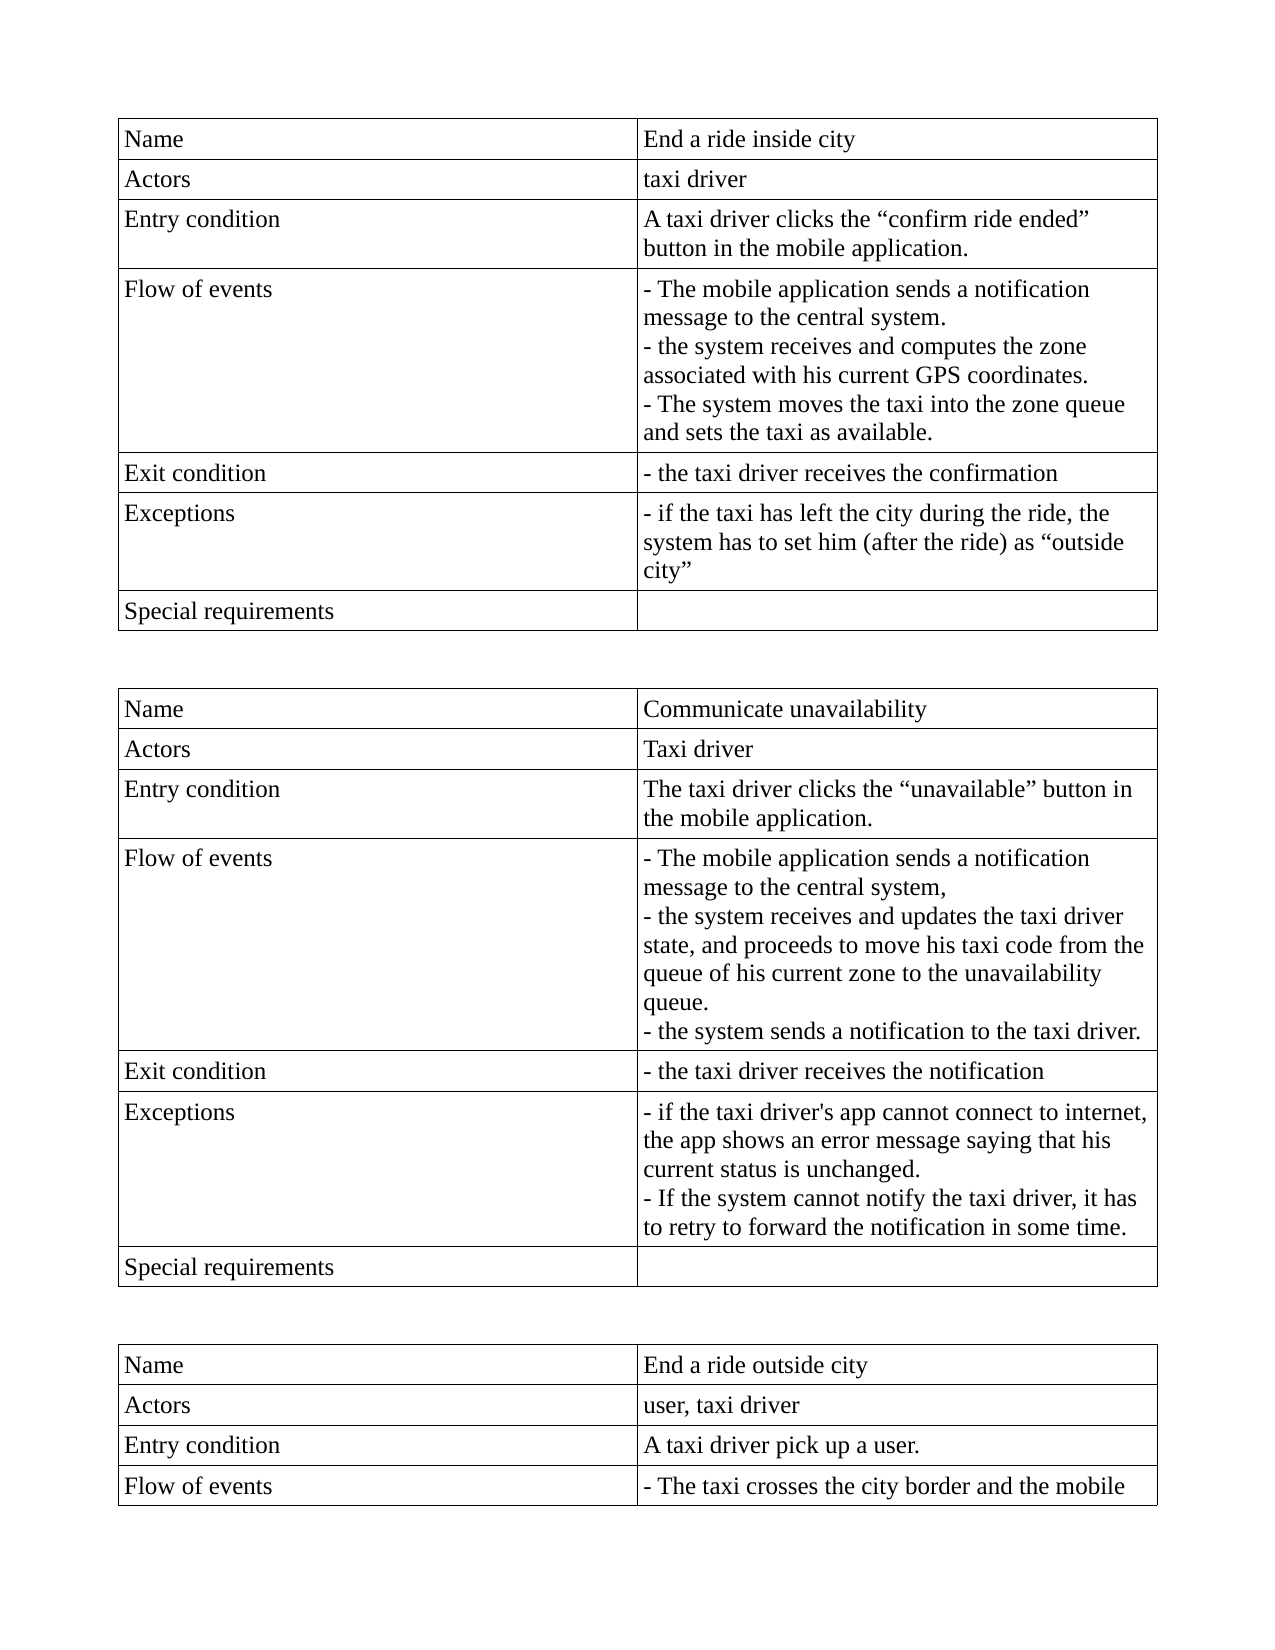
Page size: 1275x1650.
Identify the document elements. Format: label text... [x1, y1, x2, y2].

table_cell - if the taxi has left the city during the ride, the system has to set him (after the ride) as “outside city” [638, 493, 1157, 590]
table_cell - The taxi crosses the city border and the mobile [638, 1466, 1157, 1505]
table_cell taxi driver [638, 160, 1157, 199]
table_cell [638, 591, 1157, 630]
table_cell Exit condition [119, 1051, 637, 1091]
table_cell Special requirements [119, 1247, 637, 1286]
table_cell Flow of events [119, 1466, 637, 1505]
table_cell Flow of events [119, 269, 637, 452]
table_header Communicate unavailability [638, 689, 1157, 728]
table_cell - The mobile application sends a notification message to the central system, - the system receives and updates the taxi driver state, and proceeds to move his taxi code from the queue of his current zone to the unavailability queue. - the system sends a notification to the taxi driver. [638, 839, 1157, 1050]
table_cell A taxi driver pick up a user. [638, 1426, 1157, 1465]
table_header Name [119, 689, 637, 728]
table_header Name [119, 119, 637, 158]
table_header Name [119, 1345, 637, 1384]
table_cell Entry condition [119, 770, 637, 838]
table_cell Exit condition [119, 453, 637, 492]
table_cell Flow of events [119, 839, 637, 1050]
table_cell - The mobile application sends a notification message to the central system. - the system receives and computes the zone associated with his current GPS coordinates. - The system moves the taxi into the zone queue and sets the taxi as available. [638, 269, 1157, 452]
table_cell Exceptions [119, 1092, 637, 1246]
table_cell Actors [119, 1385, 637, 1424]
table_cell The taxi driver clicks the “unavailable” button in the mobile application. [638, 770, 1157, 838]
table_cell A taxi driver clicks the “confirm ride ended” button in the mobile application. [638, 200, 1157, 268]
table_cell Special requirements [119, 591, 637, 630]
table_cell Actors [119, 729, 637, 768]
table_cell - the taxi driver receives the confirmation [638, 453, 1157, 492]
table_header End a ride inside city [638, 119, 1157, 158]
table_cell Entry condition [119, 200, 637, 268]
table_cell Exceptions [119, 493, 637, 590]
table_cell - if the taxi driver's app cannot connect to internet, the app shows an error message saying that his current status is unchanged. - If the system cannot notify the taxi driver, it has to retry to forward the notification in some time. [638, 1092, 1157, 1246]
table_cell - the taxi driver receives the notification [638, 1051, 1157, 1091]
table_cell Entry condition [119, 1426, 637, 1465]
table_cell Actors [119, 160, 637, 199]
table_cell [638, 1247, 1157, 1286]
table_header End a ride outside city [638, 1345, 1157, 1384]
table_cell Taxi driver [638, 729, 1157, 768]
table_cell user, taxi driver [638, 1385, 1157, 1424]
